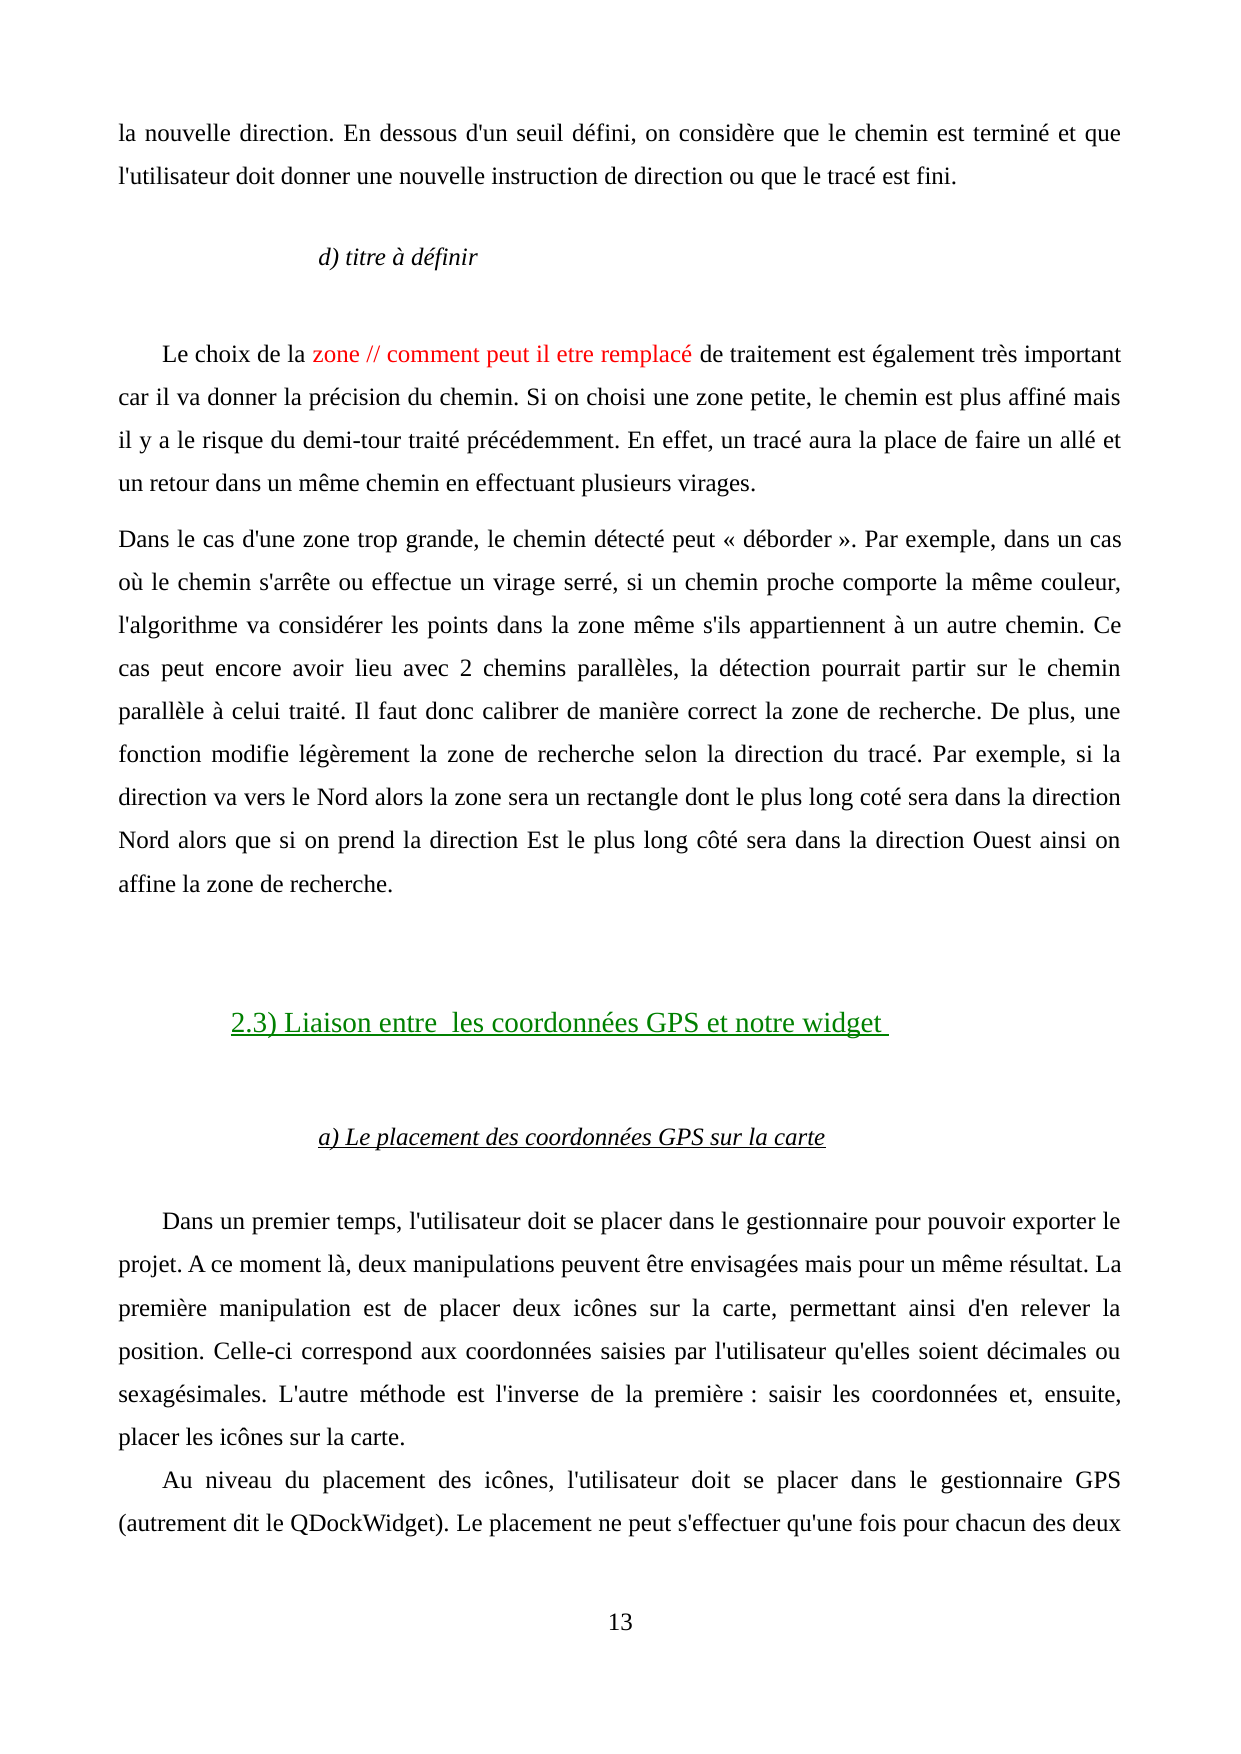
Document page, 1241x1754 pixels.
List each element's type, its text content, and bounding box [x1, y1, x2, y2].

text Dans un premier temps, l'utilisateur doit se placer dans le gestionnaire pour pouvoir exporter le projet. A ce moment là, deux manipulations peuvent être envisagées mais pour un même résultat. La première manipulation est de placer deux icônes sur la carte, permettant ainsi d'en relever la position. Celle-ci correspond aux coordonnées saisies par l'utilisateur qu'elles soient décimales ou sexagésimales. L'autre méthode est l'inverse de la première : saisir les coordonnées et, ensuite, placer les icônes sur la carte. [118, 1206, 1122, 1451]
subtitle d) titre à définir [156, 242, 1122, 271]
text Le choix de la zone // comment peut il etre remplacé de traitement est également très important car il va donner la précision du chemin. Si on choisi une zone petite, le chemin est plus affiné mais il y a le risque du demi-tour traité précédemment. En effet, un tracé aura la place de faire un allé et un retour dans un même chemin en effectuant plusieurs virages. [118, 339, 1122, 497]
subtitle 2.3) Liaison entre les coordonnées GPS et notre widget [156, 1005, 1122, 1038]
subtitle a) Le placement des coordonnées GPS sur la carte [156, 1120, 1122, 1151]
text la nouvelle direction. En dessous d'un seuil défini, on considère que le chemin est terminé et que l'utilisateur doit donner une nouvelle instruction de direction ou que le tracé est fini. [118, 118, 1122, 190]
text Dans le cas d'une zone trop grande, le chemin détecté peut « déborder ». Par exemple, dans un cas où le chemin s'arrête ou effectue un virage serré, si un chemin proche comporte la même couleur, l'algorithme va considérer les points dans la zone même s'ils appartiennent à un autre chemin. Ce cas peut encore avoir lieu avec 2 chemins parallèles, la détection pourrait partir sur le chemin parallèle à celui traité. Il faut donc calibrer de manière correct la zone de recherche. De plus, une fonction modifie légèrement la zone de recherche selon la direction du tracé. Par exemple, si la direction va vers le Nord alors la zone sera un rectangle dont le plus long coté sera dans la direction Nord alors que si on prend la direction Est le plus long côté sera dans la direction Ouest ainsi on affine la zone de recherche. [118, 524, 1122, 897]
text Au niveau du placement des icônes, l'utilisateur doit se placer dans le gestionnaire GPS (autrement dit le QDockWidget). Le placement ne peut s'effectuer qu'une fois pour chacun des deux [118, 1465, 1122, 1537]
